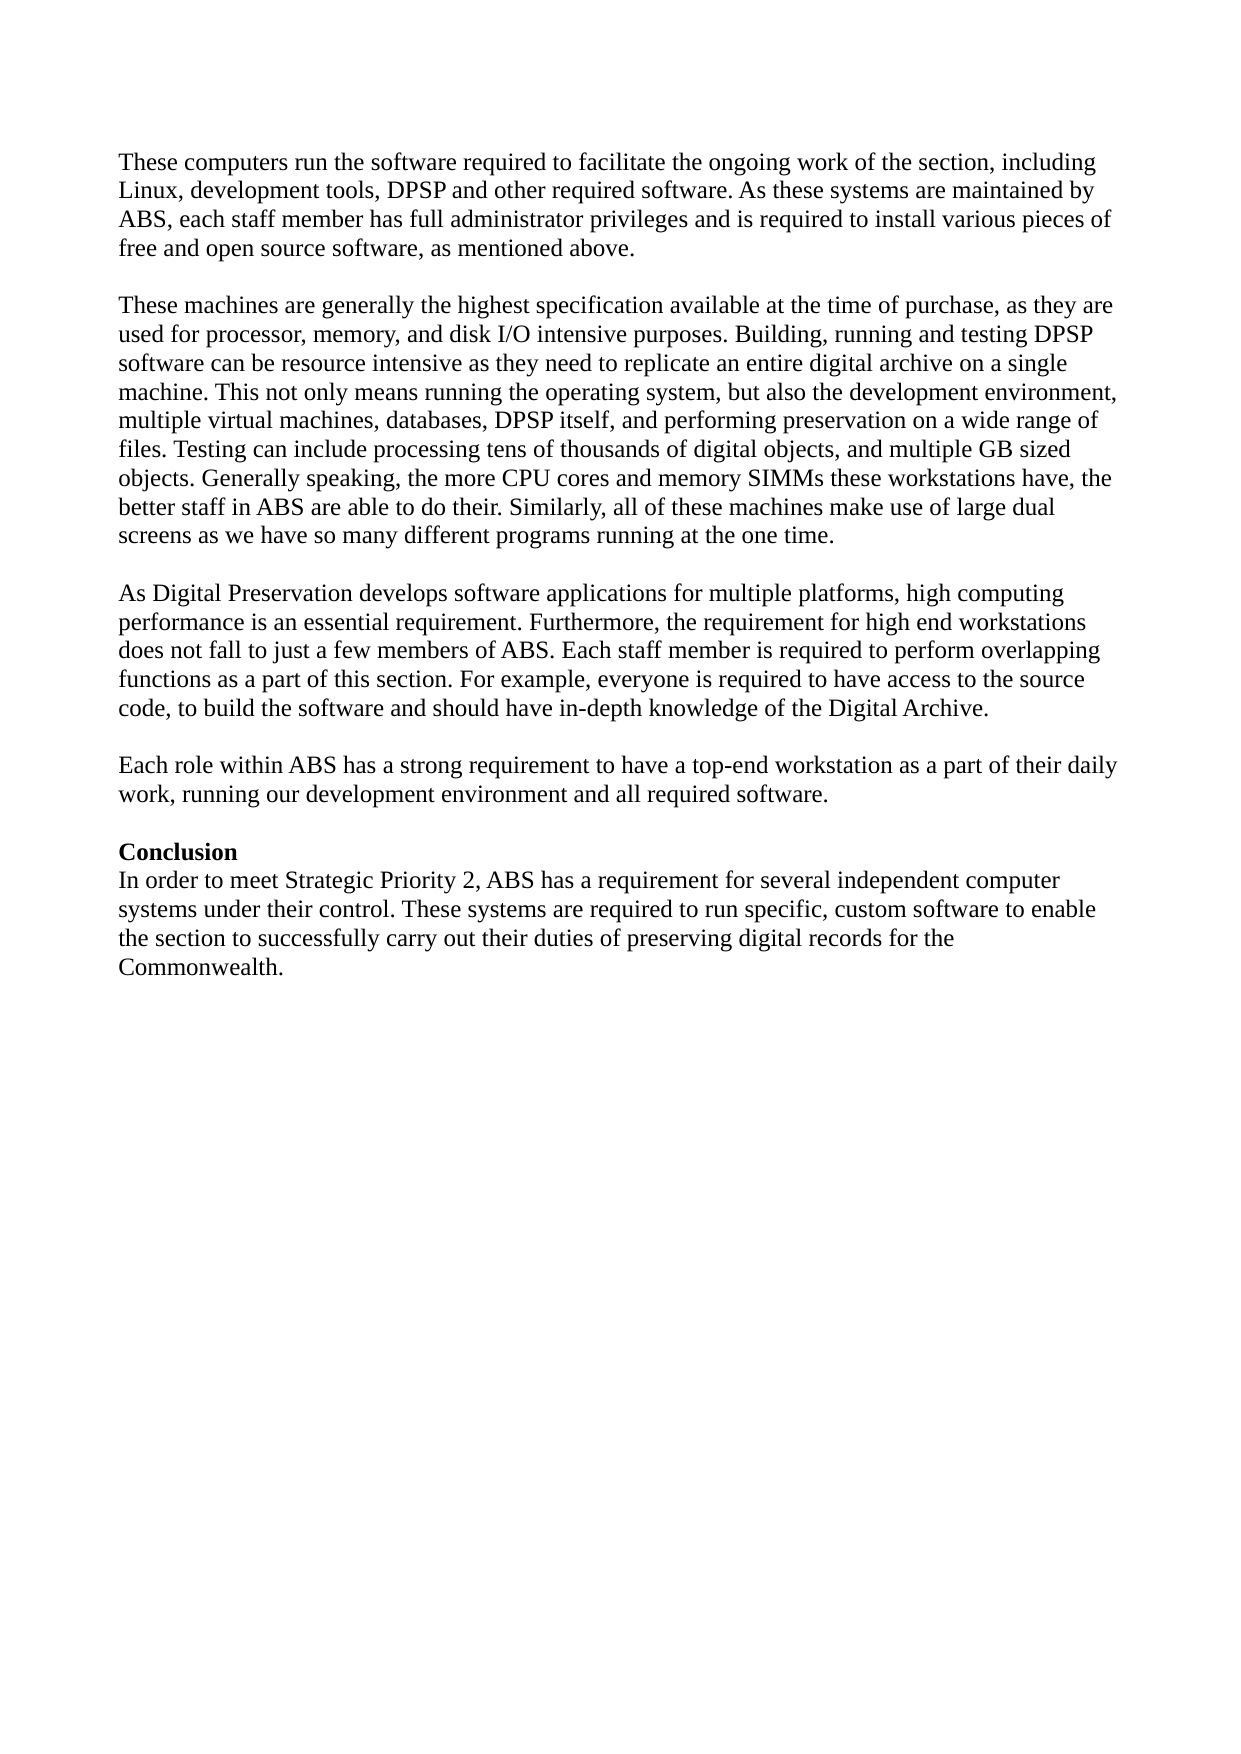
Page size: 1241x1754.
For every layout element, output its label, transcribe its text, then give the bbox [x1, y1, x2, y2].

text [118, 118, 1122, 147]
text Conclusion [118, 837, 1122, 866]
text As Digital Preservation develops software applications for multiple platforms, high computing performance is an essential requirement. Furthermore, the requirement for high end workstations does not fall to just a few members of ABS. Each staff member is required to perform overlapping functions as a part of this section. For example, everyone is required to have access to the source code, to build the software and should have in-depth knowledge of the Digital Archive. [118, 578, 1122, 722]
text These computers run the software required to facilitate the ongoing work of the section, including Linux, development tools, DPSP and other required software. As these systems are maintained by ABS, each staff member has full administrator privileges and is required to install various pieces of free and open source software, as mentioned above. [118, 147, 1122, 262]
text In order to meet Strategic Priority 2, ABS has a requirement for several independent computer systems under their control. These systems are required to run specific, custom software to enable the section to successfully carry out their duties of preserving digital records for the Commonwealth. [118, 866, 1122, 981]
text These machines are generally the highest specification available at the time of purchase, as they are used for processor, memory, and disk I/O intensive purposes. Building, running and testing DPSP software can be resource intensive as they need to replicate an entire digital archive on a single machine. This not only means running the operating system, but also the development environment, multiple virtual machines, databases, DPSP itself, and performing preservation on a wide range of files. Testing can include processing tens of thousands of digital objects, and multiple GB sized objects. Generally speaking, the more CPU cores and memory SIMMs these workstations have, the better staff in ABS are able to do their. Similarly, all of these machines make use of large dual screens as we have so many different programs running at the one time. [118, 291, 1122, 549]
text Each role within ABS has a strong requirement to have a top-end workstation as a part of their daily work, running our development environment and all required software. [118, 751, 1122, 808]
